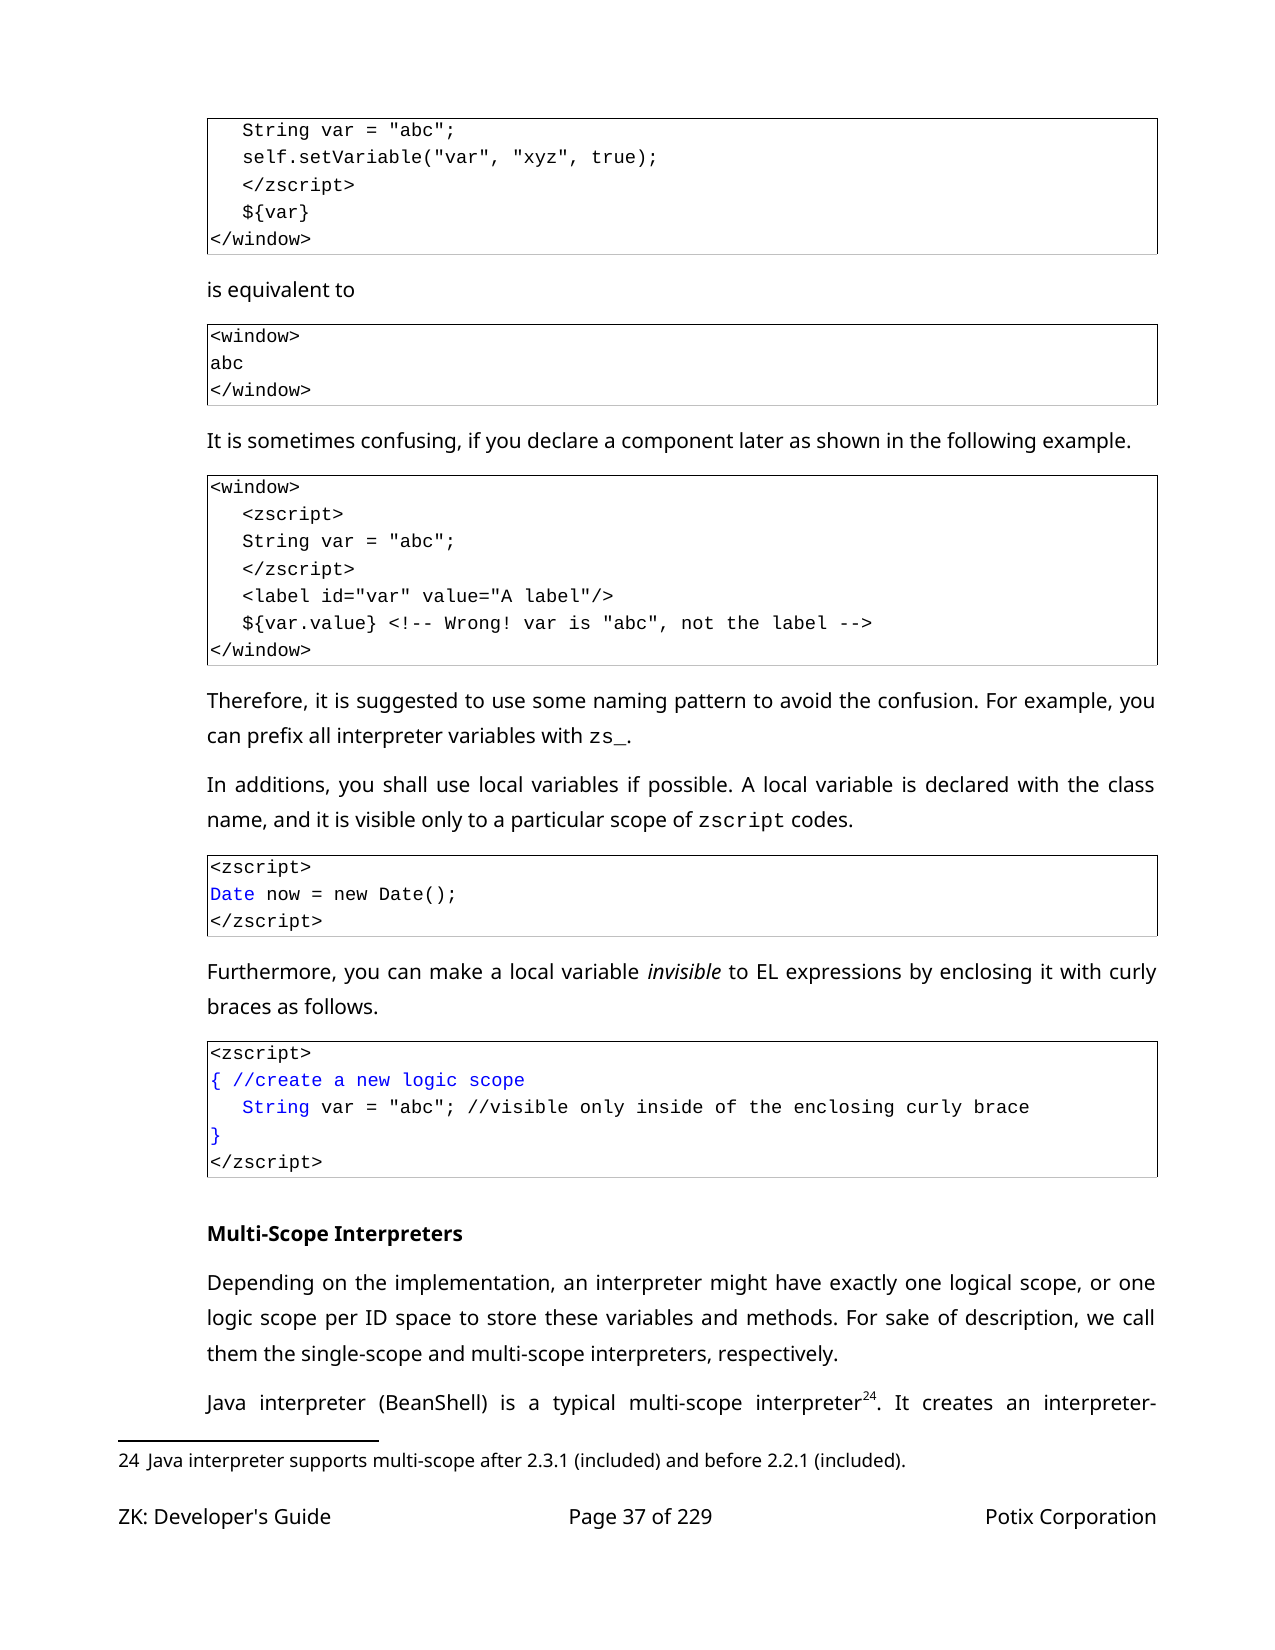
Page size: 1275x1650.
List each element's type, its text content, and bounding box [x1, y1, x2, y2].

text is equivalent to [207, 275, 1157, 303]
text ${var} [208, 200, 1157, 224]
text <zscript> [208, 856, 1157, 879]
text Java interpreter (BeanShell) is a typical multi-scope interpreter. It creates an interpreter- [207, 1388, 1157, 1416]
text Java interpreter supports multi-scope after 2.3.1 (included) and before 2.2.1 (included). [118, 1447, 1157, 1473]
text <window> [208, 476, 1157, 499]
text abc [208, 351, 1157, 375]
subtitle Multi-Scope Interpreters [207, 1219, 1157, 1248]
text String var = "abc"; //visible only inside of the enclosing curly brace [208, 1095, 1157, 1119]
text It is sometimes confusing, if you declare a component later as shown in the following example. [207, 426, 1157, 454]
text Date now = new Date(); [208, 882, 1157, 906]
text </zscript> [208, 1150, 1157, 1177]
text <label id="var" value="A label"/> [208, 583, 1157, 608]
text In additions, you shall use local variables if possible. A local variable is declared with the class name, and it is visible only to a particular scope of zscript codes. [207, 770, 1157, 834]
text </zscript> [208, 172, 1157, 197]
text Furthermore, you can make a local variable invisible to EL expressions by enclosing it with curly braces as follows. [207, 957, 1157, 1020]
text <zscript> [208, 502, 1157, 526]
text </zscript> [208, 556, 1157, 581]
text } [208, 1122, 1157, 1147]
text ${var.value} <!-- Wrong! var is "abc", not the label --> [208, 611, 1157, 635]
text </window> [208, 378, 1157, 405]
text String var = "abc"; [208, 119, 1157, 142]
text </window> [208, 227, 1157, 254]
text Therefore, it is suggested to use some naming pattern to avoid the confusion. For example, you can prefix all interpreter variables with zs_. [207, 686, 1157, 749]
text </window> [208, 638, 1157, 665]
text <zscript> [208, 1042, 1157, 1065]
text </zscript> [208, 909, 1157, 936]
text self.setVariable("var", "xyz", true); [208, 145, 1157, 169]
text String var = "abc"; [208, 529, 1157, 553]
text { //create a new logic scope [208, 1068, 1157, 1092]
text Depending on the implementation, an interpreter might have exactly one logical scope, or one logic scope per ID space to store these variables and methods. For sake of description, we call them the single-scope and multi-scope interpreters, respectively. [207, 1268, 1157, 1367]
text <window> [208, 325, 1157, 348]
